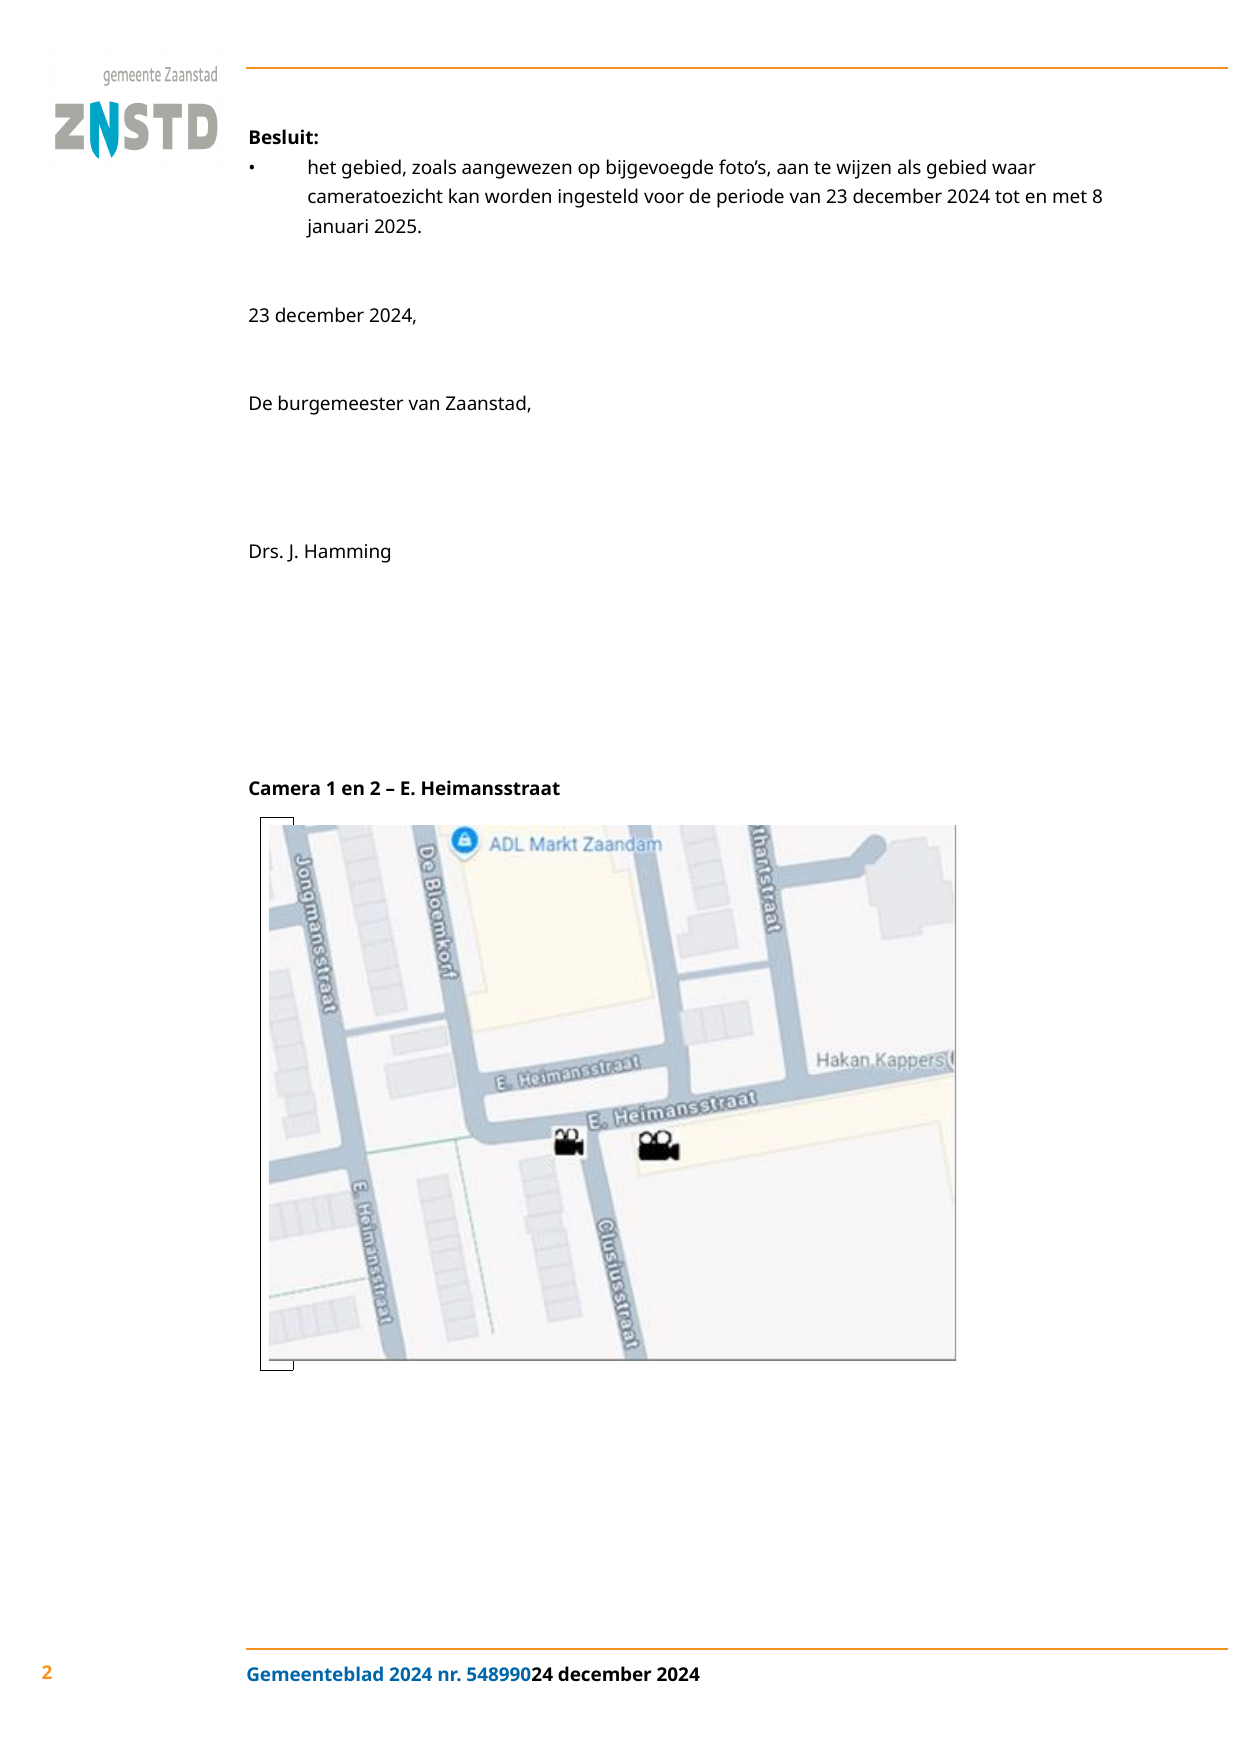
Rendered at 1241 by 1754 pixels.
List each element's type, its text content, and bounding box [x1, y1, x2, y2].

picture [268, 825, 957, 1361]
text Besluit: [248, 124, 1152, 150]
text 23 december 2024, [248, 302, 1152, 328]
text Drs. J. Hamming [248, 538, 1152, 564]
text De burgemeester van Zaanstad, [248, 391, 1152, 416]
text Camera 1 en 2 – E. Heimansstraat [248, 775, 1152, 801]
list het gebied, zoals aangewezen op bijgevoegde foto’s, aan te wijzen als gebied waar cameratoezicht kan worden ingesteld voor de periode van 23 december 2024 tot en met 8 januari 2025. [248, 154, 1152, 239]
picture [41, 47, 231, 172]
